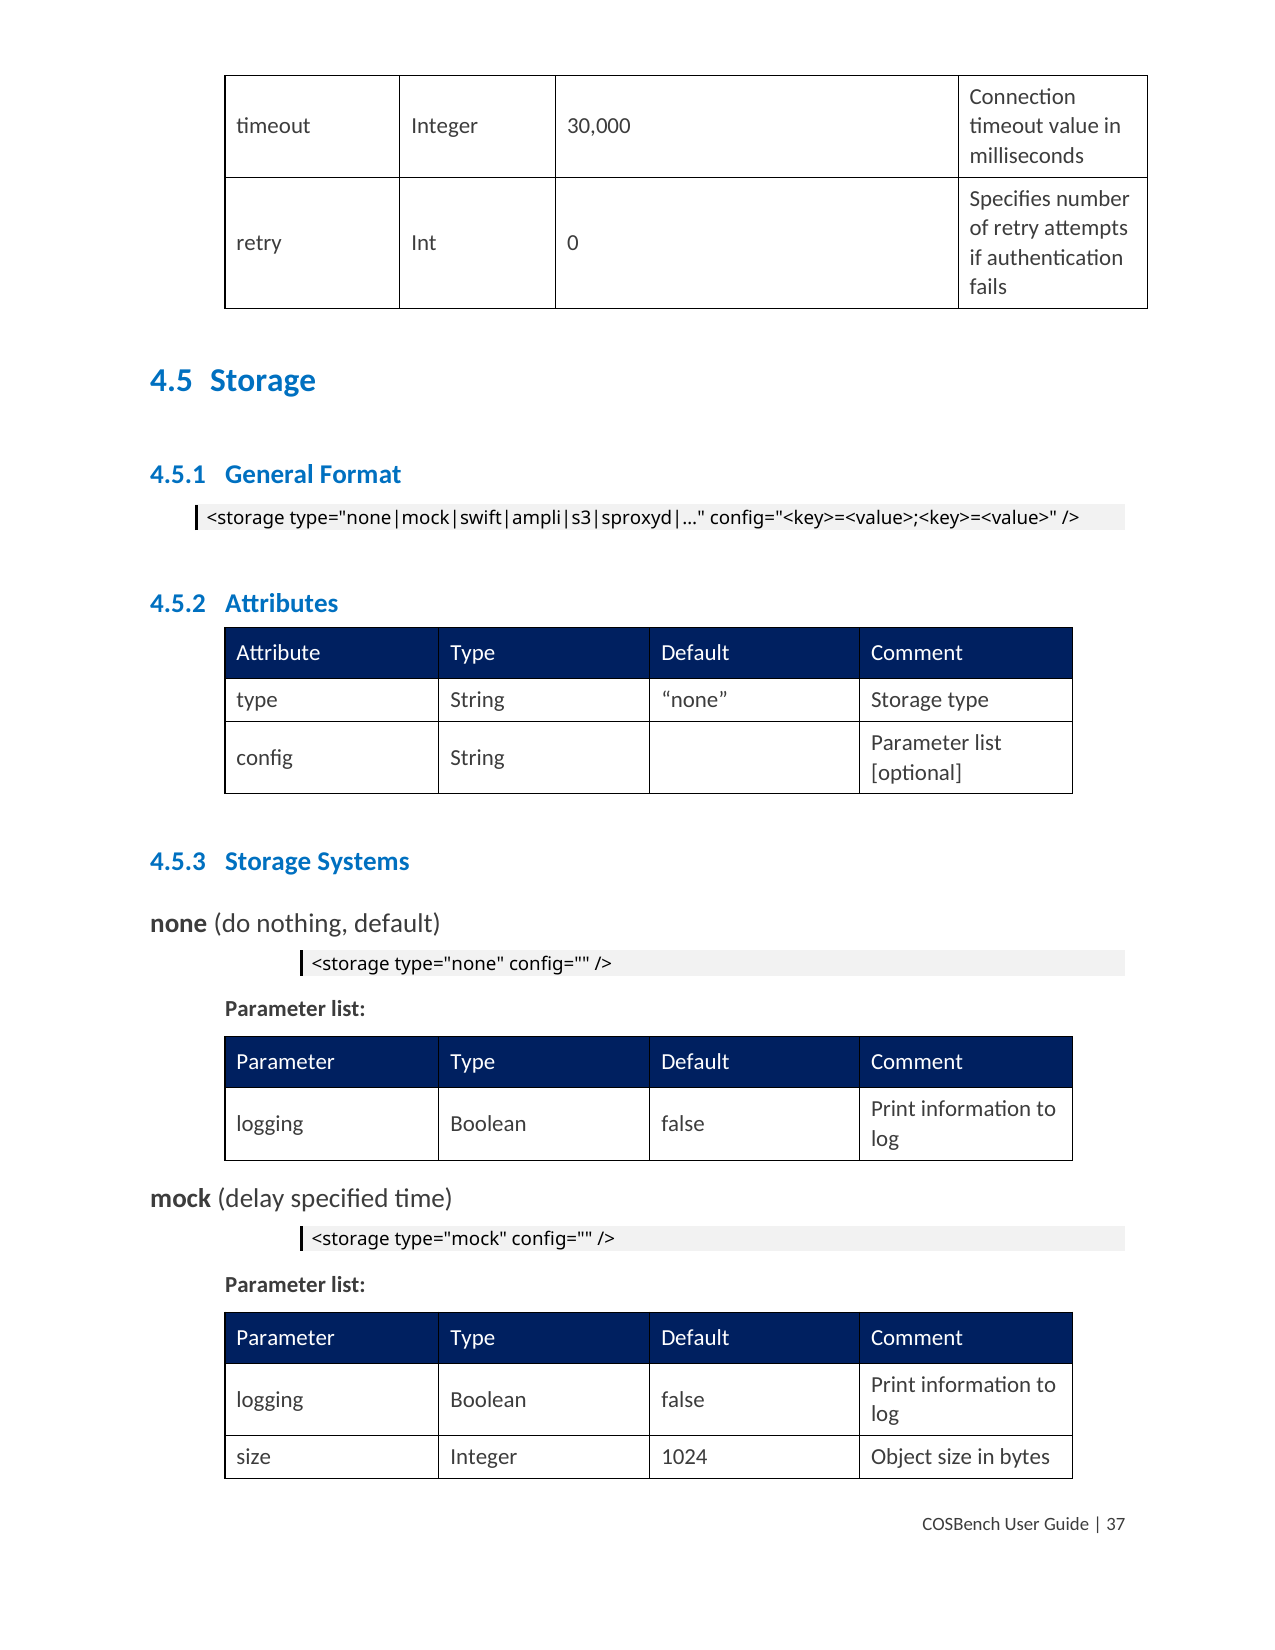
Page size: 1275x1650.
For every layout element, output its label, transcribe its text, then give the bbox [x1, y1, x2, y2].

table_cell Integer [439, 1436, 649, 1478]
table_cell Object size in bytes [860, 1436, 1072, 1478]
subtitle none (do nothing, default) [150, 906, 1125, 939]
table_header Parameter [226, 1037, 438, 1087]
table_cell Integer [400, 76, 555, 177]
text Parameter list: [225, 994, 1125, 1022]
subtitle Attributes [150, 586, 1125, 619]
table_cell Specifies number of retry attempts if authentication fails [959, 178, 1147, 307]
text <storage type="none" config="" /> [303, 950, 1125, 976]
table_cell String [439, 679, 649, 721]
table_header Comment [860, 1313, 1072, 1363]
table_cell String [439, 722, 649, 793]
table_header Type [439, 628, 649, 678]
table_cell “none” [650, 679, 859, 721]
table_cell false [650, 1364, 859, 1435]
table_cell 30,000 [556, 76, 958, 177]
table_cell config [226, 722, 438, 793]
text Parameter list: [225, 1270, 1125, 1298]
table_cell Print information to log [860, 1088, 1072, 1159]
subtitle General Format [150, 457, 1125, 491]
subtitle mock (delay specified time) [150, 1181, 1125, 1214]
table_cell Storage type [860, 679, 1072, 721]
table_cell Connection timeout value in milliseconds [959, 76, 1147, 177]
table_header Comment [860, 1037, 1072, 1087]
subtitle Storage [150, 358, 1125, 399]
table_cell logging [226, 1088, 438, 1159]
table_cell Boolean [439, 1364, 649, 1435]
table_cell type [226, 679, 438, 721]
table_cell 1024 [650, 1436, 859, 1478]
table_header Parameter [226, 1313, 438, 1363]
table_cell [650, 722, 859, 793]
table_cell logging [226, 1364, 438, 1435]
table_cell timeout [226, 76, 399, 177]
table_header Default [650, 628, 859, 678]
table_cell size [226, 1436, 438, 1478]
table_cell Parameter list [optional] [860, 722, 1072, 793]
subtitle Storage Systems [150, 844, 1125, 877]
text <storage type="mock" config="" /> [303, 1226, 1125, 1251]
table_header Default [650, 1313, 859, 1363]
table_cell Int [400, 178, 555, 307]
table_cell Print information to log [860, 1364, 1072, 1435]
table_cell retry [226, 178, 399, 307]
table_cell 0 [556, 178, 958, 307]
table_header Comment [860, 628, 1072, 678]
text <storage type="none|mock|swift|ampli|s3|sproxyd|…" config="<key>=<value>;<key>=<value>" /> [195, 504, 1125, 530]
table_cell Boolean [439, 1088, 649, 1159]
table_header Default [650, 1037, 859, 1087]
table_header Type [439, 1313, 649, 1363]
table_cell false [650, 1088, 859, 1159]
table_header Type [439, 1037, 649, 1087]
table_header Attribute [226, 628, 438, 678]
